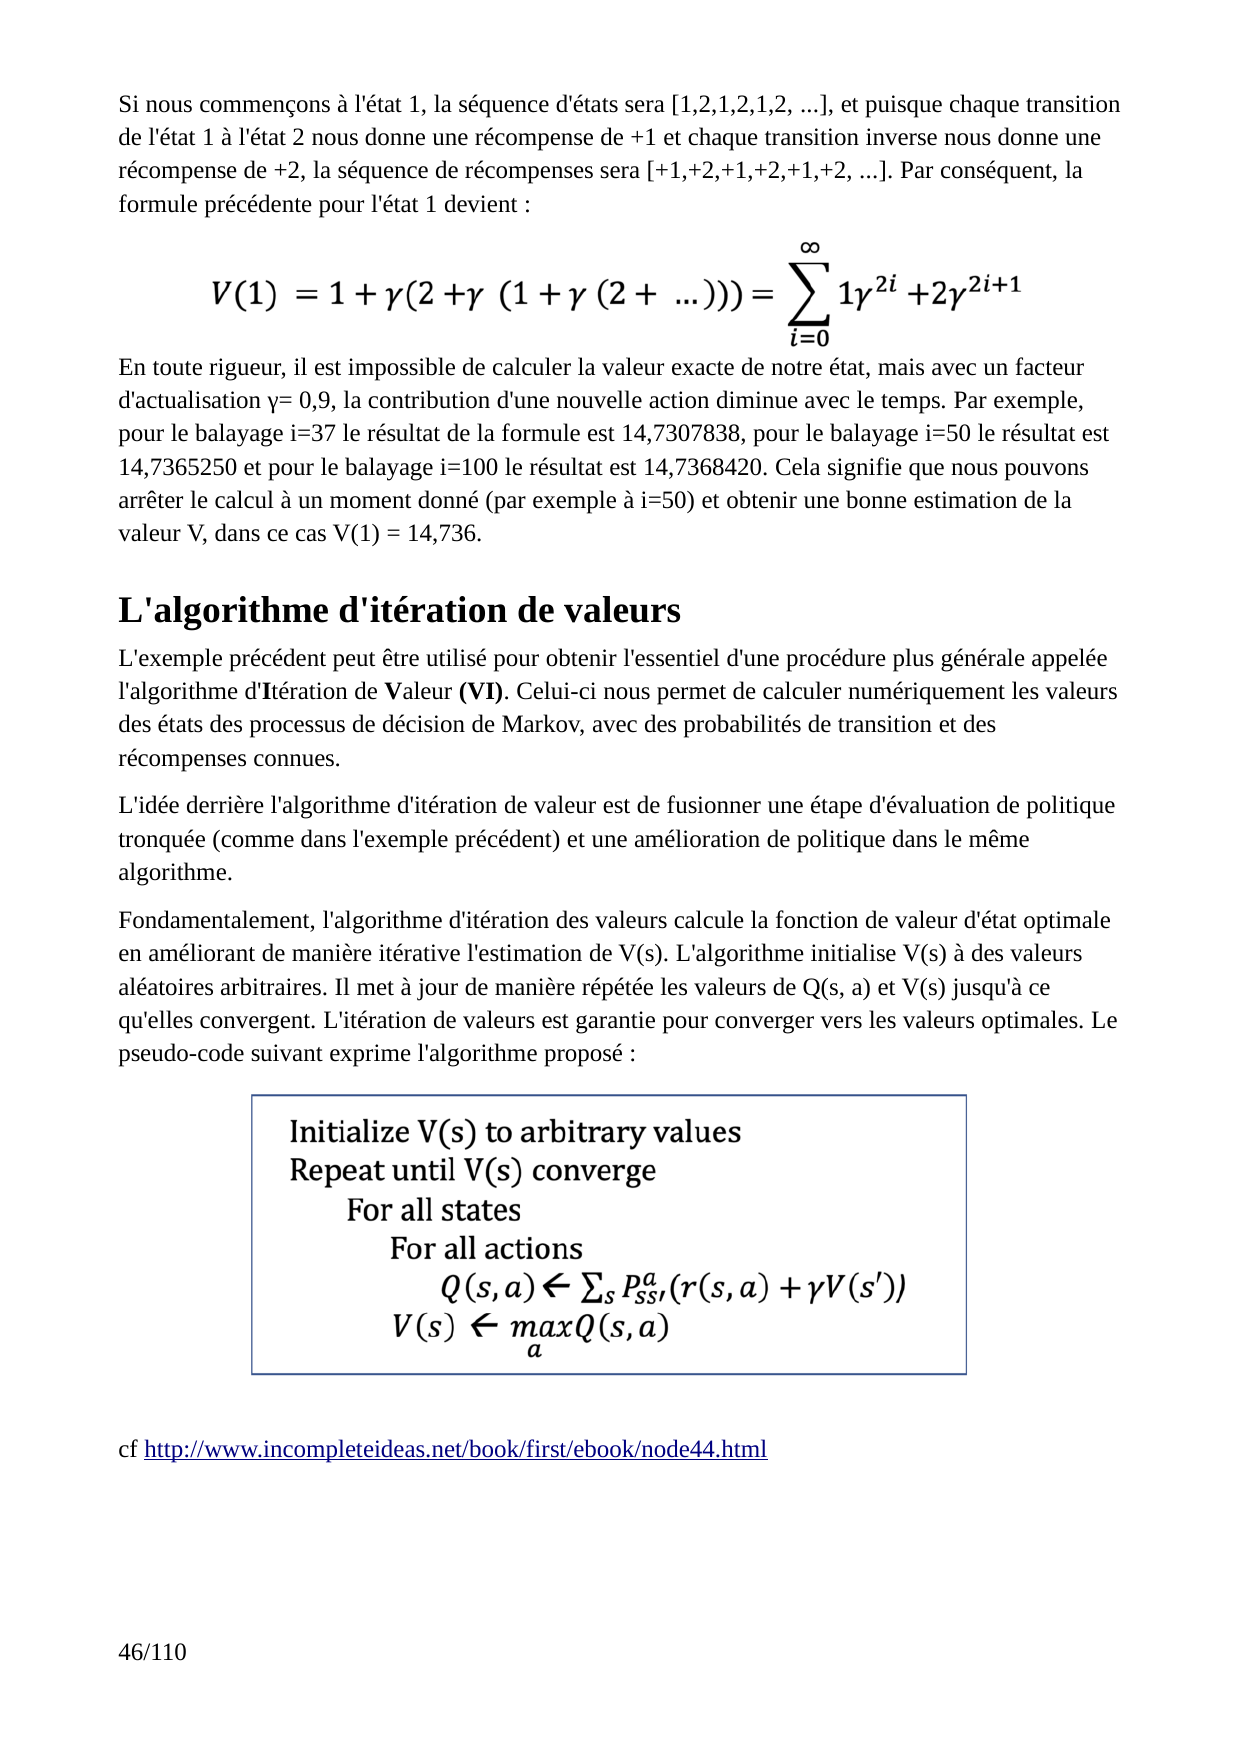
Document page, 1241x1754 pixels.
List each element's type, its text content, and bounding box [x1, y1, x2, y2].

picture [118, 1086, 1123, 1382]
text L'idée derrière l'algorithme d'itération de valeur est de fusionner une étape d'évaluation de politique tronquée (comme dans l'exemple précédent) et une amélioration de politique dans le même algorithme. [118, 790, 1122, 886]
text Fondamentalement, l'algorithme d'itération des valeurs calcule la fonction de valeur d'état optimale en améliorant de manière itérative l'estimation de V(s). L'algorithme initialise V(s) à des valeurs aléatoires arbitraires. Il met à jour de manière répétée les valeurs de Q(s, a) et V(s) jusqu'à ce qu'elles convergent. L'itération de valeurs est garantie pour converger vers les valeurs optimales. Le pseudo-code suivant exprime l'algorithme proposé : [118, 905, 1122, 1067]
text En toute rigueur, il est impossible de calculer la valeur exacte de notre état, mais avec un facteur d'actualisation γ= 0,9, la contribution d'une nouvelle action diminue avec le temps. Par exemple, pour le balayage i=37 le résultat de la formule est 14,7307838, pour le balayage i=50 le résultat est 14,7365250 et pour le balayage i=100 le résultat est 14,7368420. Cela signifie que nous pouvons arrêter le calcul à un moment donné (par exemple à i=50) et obtenir une bonne estimation de la valeur V, dans ce cas V(1) = 14,736. [118, 348, 1122, 547]
text cf http://www.incompleteideas.net/book/first/ebook/node44.html [118, 1434, 1122, 1463]
subtitle L'algorithme d'itération de valeurs [118, 587, 1122, 630]
text L'exemple précédent peut être utilisé pour obtenir l'essentiel d'une procédure plus générale appelée l'algorithme d'Itération de Valeur (VI). Celui-ci nous permet de calculer numériquement les valeurs des états des processus de décision de Markov, avec des probabilités de transition et des récompenses connues. [118, 642, 1122, 771]
text Si nous commençons à l'état 1, la séquence d'états sera [1,2,1,2,1,2, ...], et puisque chaque transition de l'état 1 à l'état 2 nous donne une récompense de +1 et chaque transition inverse nous donne une récompense de +2, la séquence de récompenses sera [+1,+2,+1,+2,+1,+2, ...]. Par conséquent, la formule précédente pour l'état 1 devient : [118, 88, 1122, 218]
picture [118, 236, 1123, 348]
